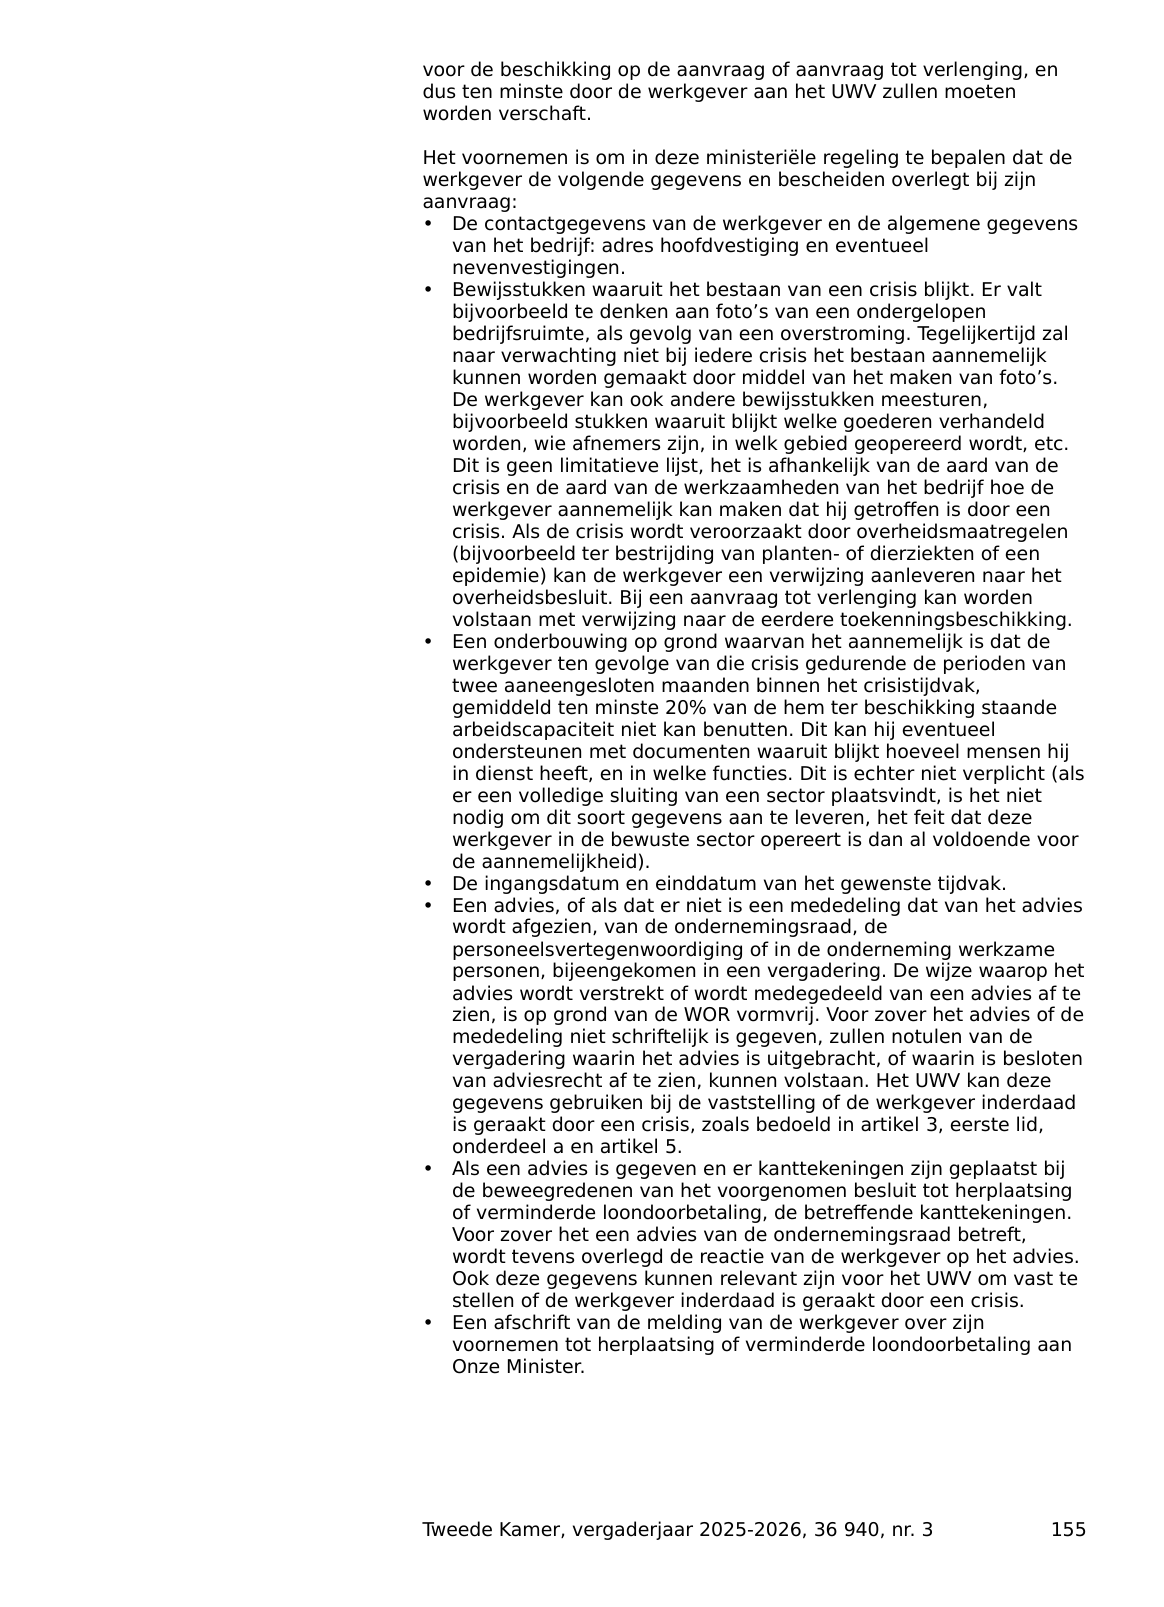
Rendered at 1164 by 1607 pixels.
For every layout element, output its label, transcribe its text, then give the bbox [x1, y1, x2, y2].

text • De ingangsdatum en einddatum van het gewenste tijdvak. [422, 872, 1087, 894]
text • De contactgegevens van de werkgever en de algemene gegevens van het bedrijf: adres hoofdvestiging en eventueel nevenvestigingen. [422, 213, 1087, 279]
text voor de beschikking op de aanvraag of aanvraag tot verlenging, en dus ten minste door de werkgever aan het UWV zullen moeten worden verschaft. [422, 59, 1087, 125]
text • Bewijsstukken waaruit het bestaan van een crisis blijkt. Er valt bijvoorbeeld te denken aan foto’s van een ondergelopen bedrijfsruimte, als gevolg van een overstroming. Tegelijkertijd zal naar verwachting niet bij iedere crisis het bestaan aannemelijk kunnen worden gemaakt door middel van het maken van foto’s. De werkgever kan ook andere bewijsstukken meesturen, bijvoorbeeld stukken waaruit blijkt welke goederen verhandeld worden, wie afnemers zijn, in welk gebied geopereerd wordt, etc. Dit is geen limitatieve lijst, het is afhankelijk van de aard van de crisis en de aard van de werkzaamheden van het bedrijf hoe de werkgever aannemelijk kan maken dat hij getroffen is door een crisis. Als de crisis wordt veroorzaakt door overheidsmaatregelen (bijvoorbeeld ter bestrijding van planten- of dierziekten of een epidemie) kan de werkgever een verwijzing aanleveren naar het overheidsbesluit. Bij een aanvraag tot verlenging kan worden volstaan met verwijzing naar de eerdere toekenningsbeschikking. [422, 279, 1087, 631]
text • Een afschrift van de melding van de werkgever over zijn voornemen tot herplaatsing of verminderde loondoorbetaling aan Onze Minister. [422, 1312, 1087, 1378]
text • Een onderbouwing op grond waarvan het aannemelijk is dat de werkgever ten gevolge van die crisis gedurende de perioden van twee aaneengesloten maanden binnen het crisistijdvak, gemiddeld ten minste 20% van de hem ter beschikking staande arbeidscapaciteit niet kan benutten. Dit kan hij eventueel ondersteunen met documenten waaruit blijkt hoeveel mensen hij in dienst heeft, en in welke functies. Dit is echter niet verplicht (als er een volledige sluiting van een sector plaatsvindt, is het niet nodig om dit soort gegevens aan te leveren, het feit dat deze werkgever in de bewuste sector opereert is dan al voldoende voor de aannemelijkheid). [422, 631, 1087, 872]
text • Een advies, of als dat er niet is een mededeling dat van het advies wordt afgezien, van de ondernemingsraad, de personeelsvertegenwoordiging of in de onderneming werkzame personen, bijeengekomen in een vergadering. De wijze waarop het advies wordt verstrekt of wordt medegedeeld van een advies af te zien, is op grond van de WOR vormvrij. Voor zover het advies of de mededeling niet schriftelijk is gegeven, zullen notulen van de vergadering waarin het advies is uitgebracht, of waarin is besloten van adviesrecht af te zien, kunnen volstaan. Het UWV kan deze gegevens gebruiken bij de vaststelling of de werkgever inderdaad is geraakt door een crisis, zoals bedoeld in artikel 3, eerste lid, onderdeel a en artikel 5. [422, 894, 1087, 1158]
text Het voornemen is om in deze ministeriële regeling te bepalen dat de werkgever de volgende gegevens en bescheiden overlegt bij zijn aanvraag: [422, 147, 1087, 213]
text • Als een advies is gegeven en er kanttekeningen zijn geplaatst bij de beweegredenen van het voorgenomen besluit tot herplaatsing of verminderde loondoorbetaling, de betreffende kanttekeningen. Voor zover het een advies van de ondernemingsraad betreft, wordt tevens overlegd de reactie van de werkgever op het advies. Ook deze gegevens kunnen relevant zijn voor het UWV om vast te stellen of de werkgever inderdaad is geraakt door een crisis. [422, 1158, 1087, 1312]
